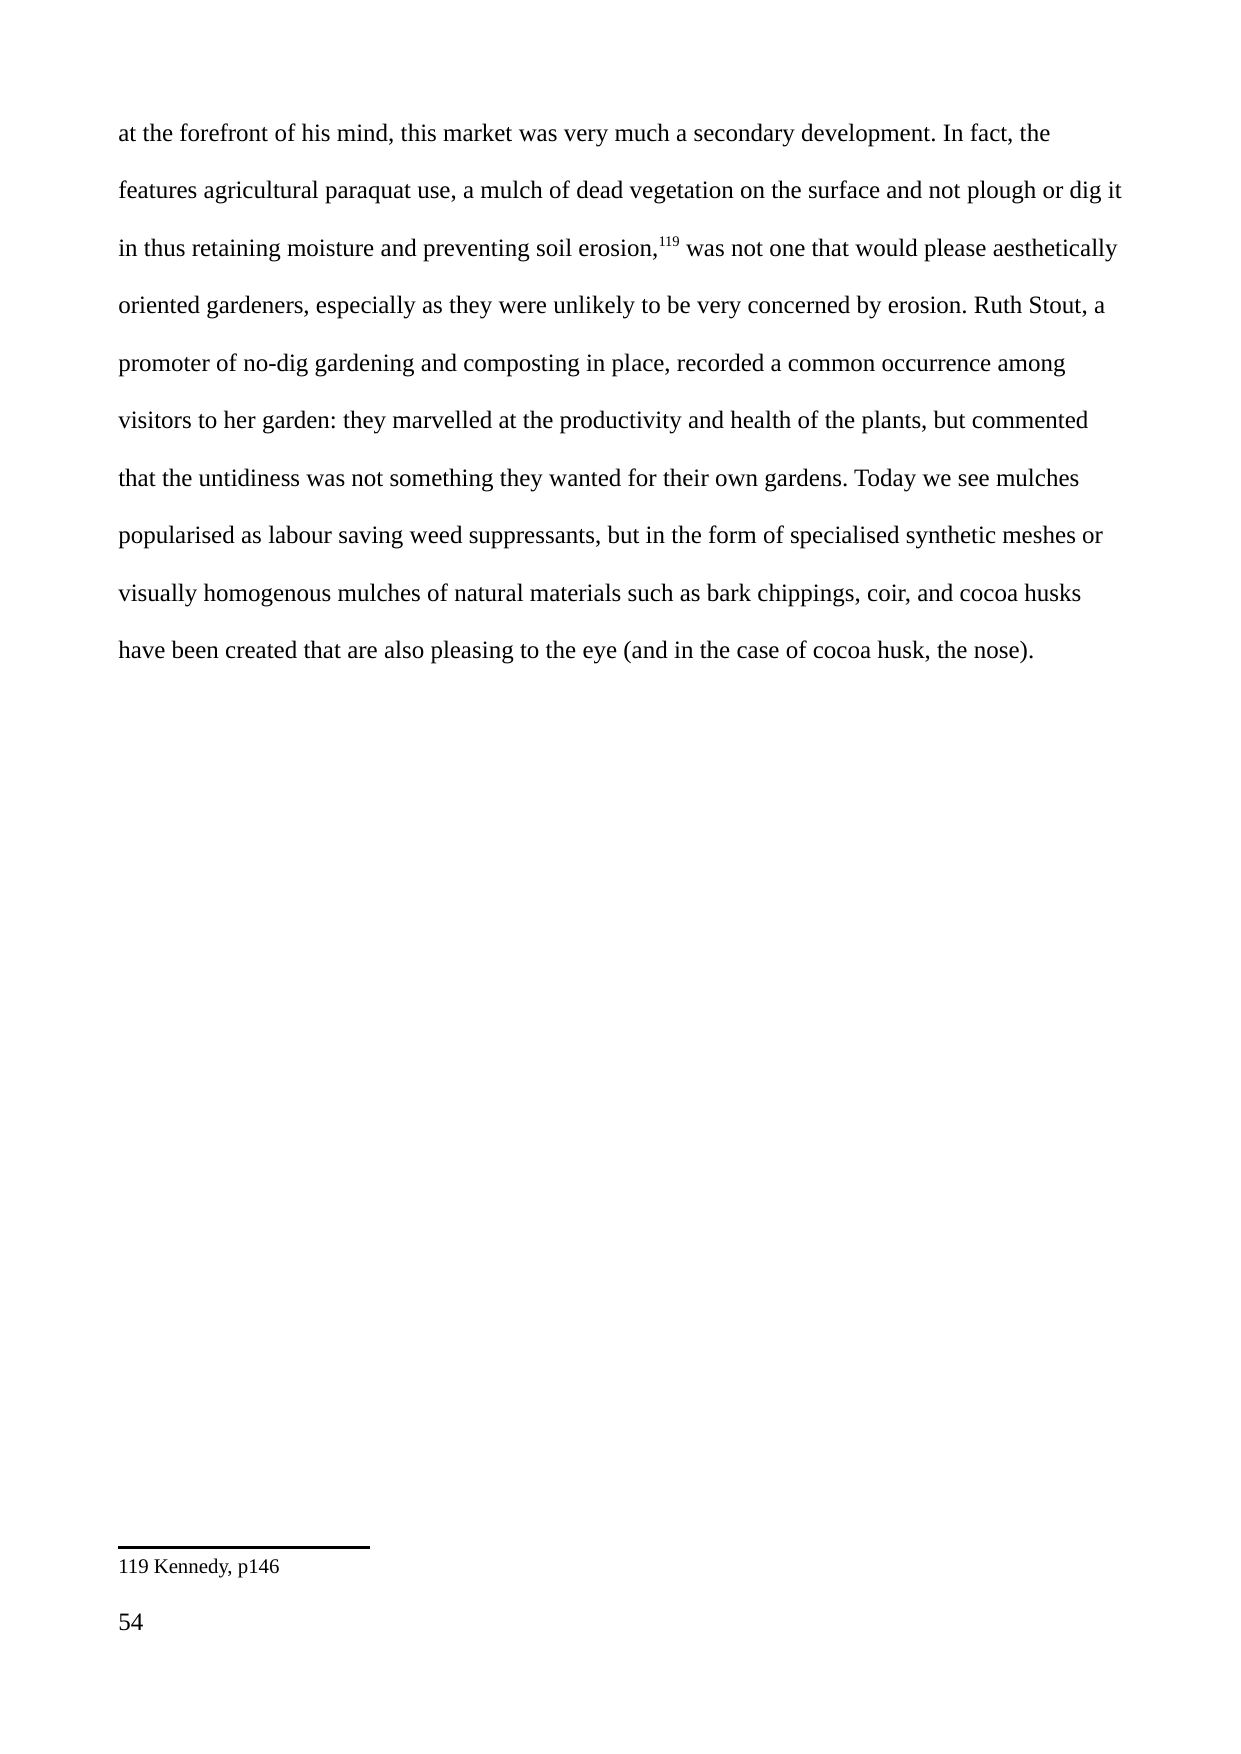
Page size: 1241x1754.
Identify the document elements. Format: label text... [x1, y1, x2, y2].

text at the forefront of his mind, this market was very much a secondary development. In fact, the features agricultural paraquat use, a mulch of dead vegetation on the surface and not plough or dig it in thus retaining moisture and preventing soil erosion, was not one that would please aesthetically oriented gardeners, especially as they were unlikely to be very concerned by erosion. Ruth Stout, a promoter of no-dig gardening and composting in place, recorded a common occurrence among visitors to her garden: they marvelled at the productivity and health of the plants, but commented that the untidiness was not something they wanted for their own gardens. Today we see mulches popularised as labour saving weed suppressants, but in the form of specialised synthetic meshes or visually homogenous mulches of natural materials such as bark chippings, coir, and cocoa husks have been created that are also pleasing to the eye (and in the case of cocoa husk, the nose). [118, 118, 1122, 664]
text Kennedy, p146 [118, 1553, 1122, 1578]
